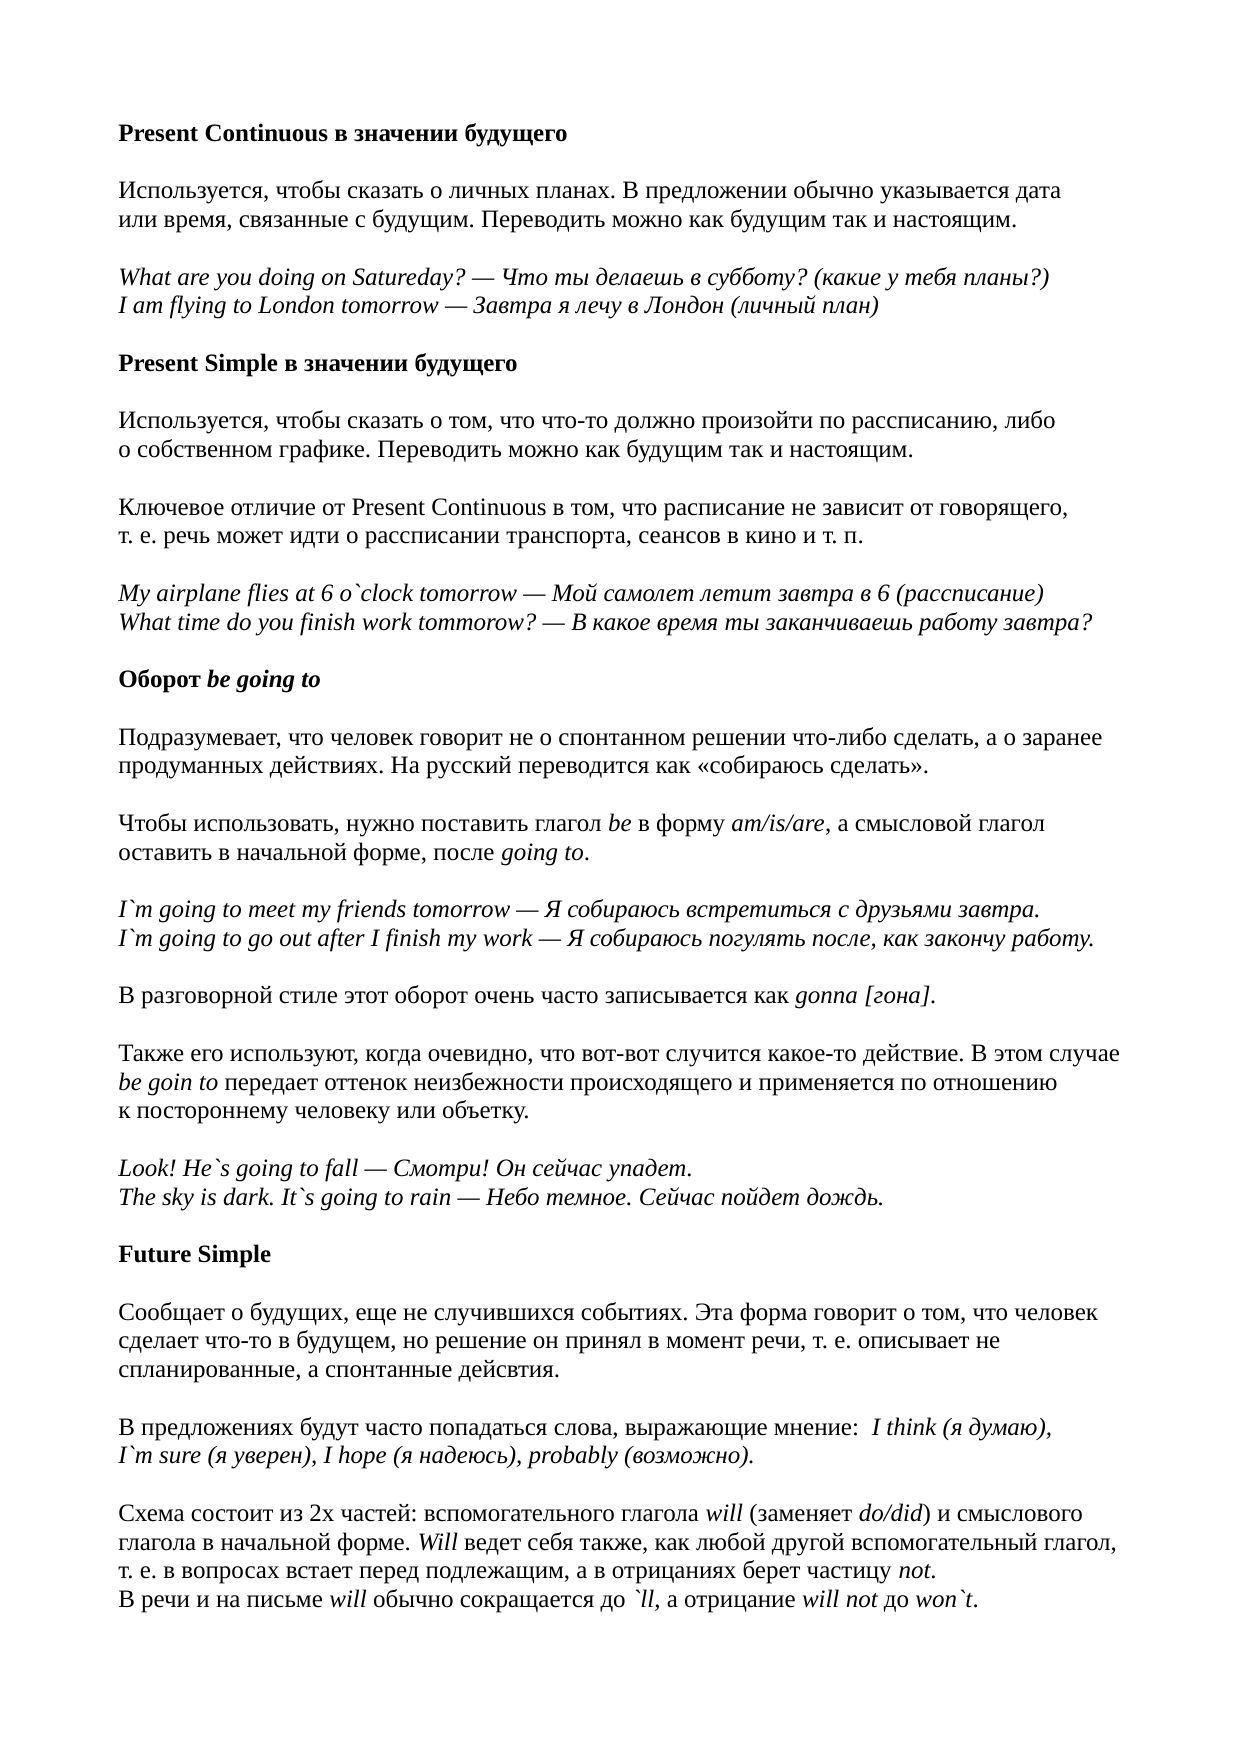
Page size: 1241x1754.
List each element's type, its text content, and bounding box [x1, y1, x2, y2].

text I`m going to meet my friends tomorrow — Я собираюсь встретиться с друзьями завтра. [118, 894, 1122, 923]
text Чтобы использовать, нужно поставить глагол be в форму am/is/are, а смысловой глагол оставить в начальной форме, после going to. [118, 808, 1122, 866]
text The sky is dark. It`s going to rain — Небо темное. Сейчас пойдет дождь. [118, 1182, 1122, 1211]
text Схема состоит из 2х частей: вспомогательного глагола will (заменяет do/did) и смыслового глагола в начальной форме. Will ведет себя также, как любой другой вспомогательный глагол, т. е. в вопросах встает перед подлежащим, а в отрицаниях берет частицу not. [118, 1498, 1122, 1584]
text I am flying to London tomorrow — Завтра я лечу в Лондон (личный план) [118, 291, 1122, 319]
text или время, связанные с будущим. Переводить можно как будущим так и настоящим. [118, 204, 1122, 233]
text о собственном графике. Переводить можно как будущим так и настоящим. [118, 434, 1122, 463]
text т. е. речь может идти о рассписании транспорта, сеансов в кино и т. п. [118, 521, 1122, 549]
text What are you doing on Satureday? — Что ты делаешь в субботу? (какие у тебя планы?) [118, 262, 1122, 291]
text к постороннему человеку или объетку. [118, 1096, 1122, 1124]
text Оборот be going to [118, 664, 1122, 693]
text I`m sure (я уверен), I hope (я надеюсь), probably (возможно). [118, 1441, 1122, 1469]
text Подразумевает, что человек говорит не о спонтанном решении что-либо сделать, а о заранее продуманных действиях. На русский переводится как «собираюсь сделать». [118, 722, 1122, 779]
text Сообщает о будущих, еще не случившихся событиях. Эта форма говорит о том, что человек сделает что-то в будущем, но решение он принял в момент речи, т. е. описывает не спланированные, а спонтанные дейсвтия. [118, 1297, 1122, 1383]
text Используется, чтобы сказать о личных планах. В предложении обычно указывается дата [118, 176, 1122, 204]
text В речи и на письме will обычно сокращается до `ll, а отрицание will not до won`t. [118, 1584, 1122, 1613]
text Также его используют, когда очевидно, что вот-вот случится какое-то действие. В этом случае be goin to передает оттенок неизбежности происходящего и применяется по отношению [118, 1038, 1122, 1096]
text Используется, чтобы сказать о том, что что-то должно произойти по рассписанию, либо [118, 406, 1122, 434]
text My airplane flies at 6 o`clock tomorrow — Мой самолет летит завтра в 6 (рассписание) [118, 578, 1122, 607]
text Look! He`s going to fall — Смотри! Он сейчас упадет. [118, 1153, 1122, 1182]
text What time do you finish work tommorow? — В какое время ты заканчиваешь работу завтра? [118, 607, 1122, 636]
text Present Continuous в значении будущего [118, 118, 1122, 147]
text В предложениях будут часто попадаться слова, выражающие мнение: I think (я думаю), [118, 1412, 1122, 1441]
text В разговорной стиле этот оборот очень часто записывается как gonna [гона]. [118, 981, 1122, 1009]
text Present Simple в значении будущего [118, 348, 1122, 377]
text I`m going to go out after I finish my work — Я собираюсь погулять после, как закончу работу. [118, 923, 1122, 952]
text Ключевое отличие от Present Continuous в том, что расписание не зависит от говорящего, [118, 492, 1122, 521]
text Future Simple [118, 1239, 1122, 1268]
